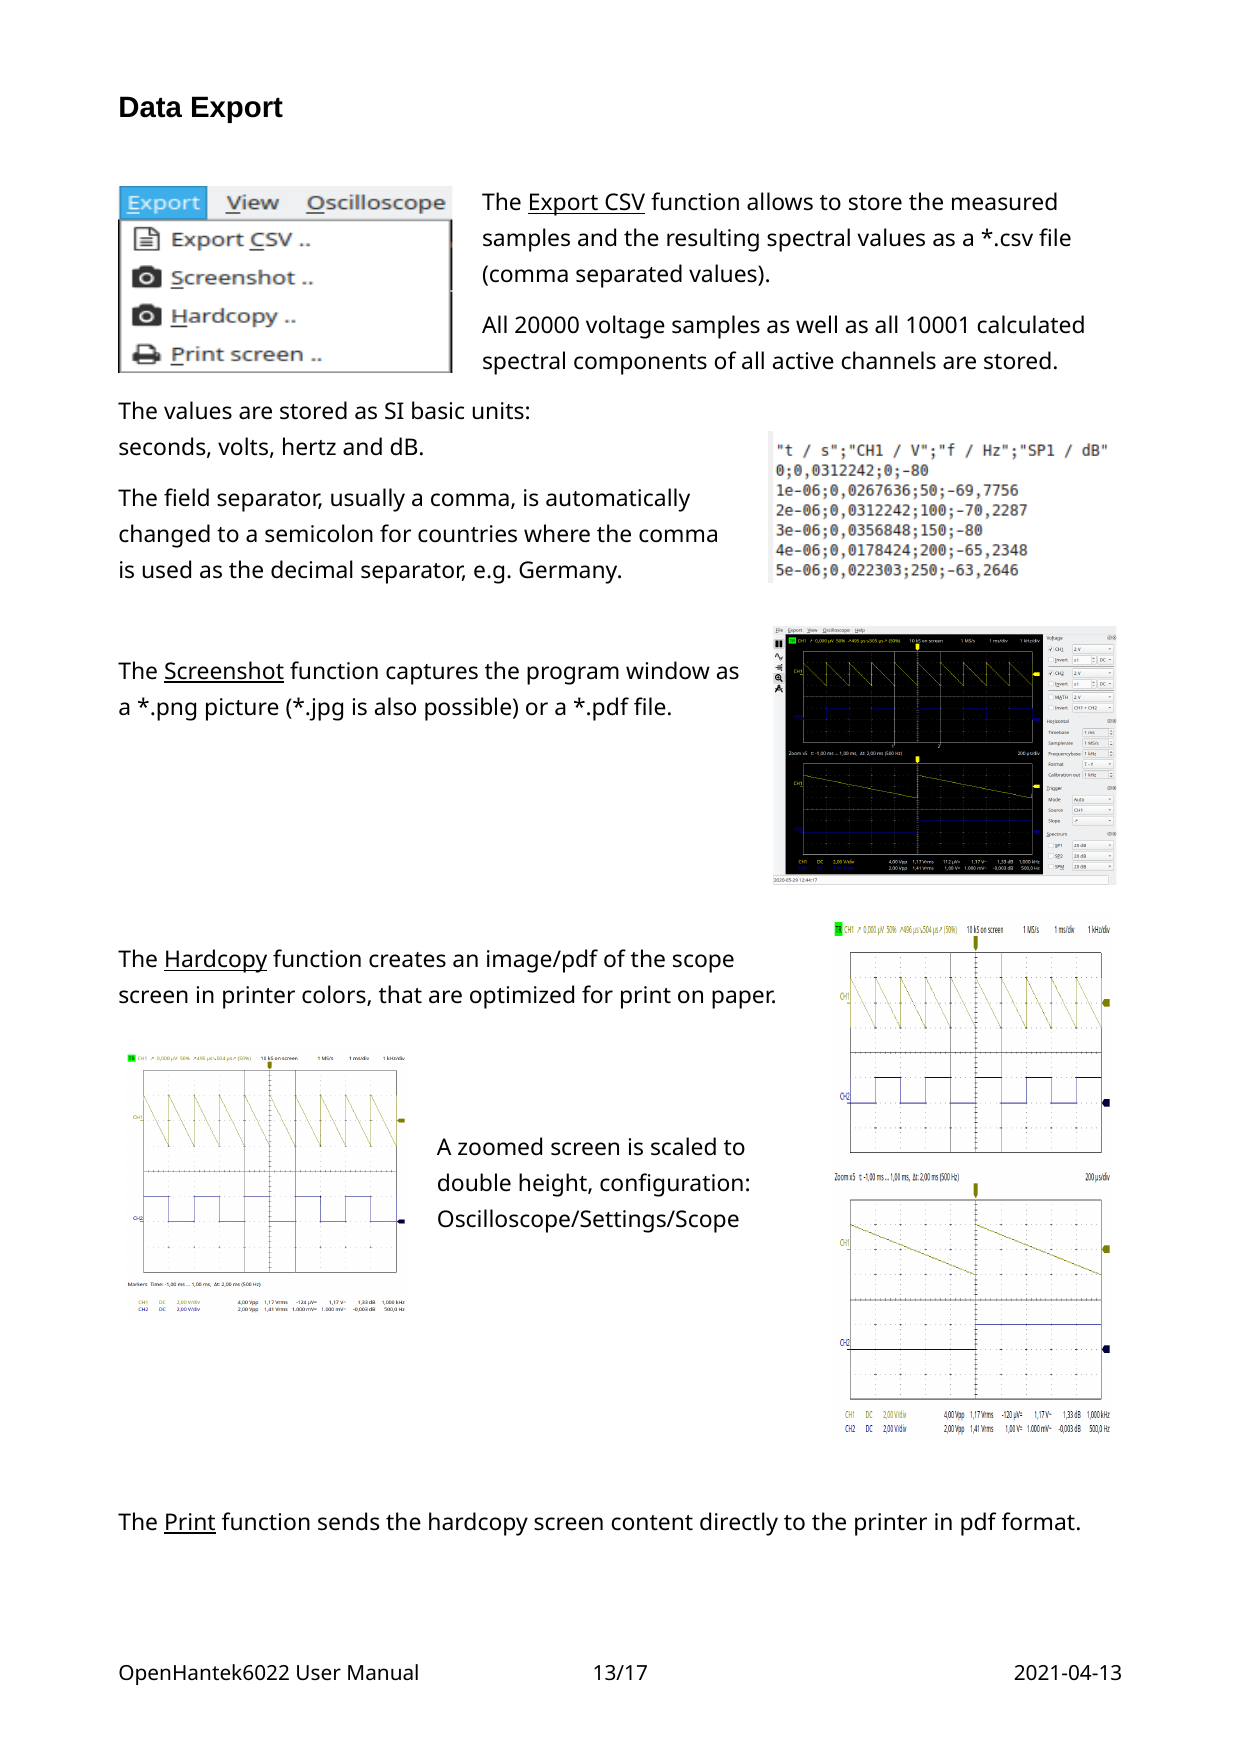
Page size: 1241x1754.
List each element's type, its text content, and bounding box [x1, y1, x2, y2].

text A zoomed screen is scaled to double height, configuration: Oscilloscope/Settings/Scope [408, 1131, 831, 1234]
picture [767, 431, 1119, 583]
subtitle Data Export [118, 89, 1122, 123]
text The values are stored as SI basic units: seconds, volts, hertz and dB. [118, 395, 1122, 462]
text The Hardcopy function creates an image/pdf of the scope screen in printer colors, that are optimized for print on paper. [118, 943, 831, 1010]
text The Screenshot function captures the program window as a *.png picture (*.jpg is also possible) or a *.pdf file. [118, 654, 772, 722]
picture [118, 186, 453, 373]
picture [124, 1051, 408, 1316]
text The Export CSV function allows to store the measured samples and the resulting spectral values as a *.csv file (comma separated values). [453, 186, 1122, 289]
text All 20000 voltage samples as well as all 10001 calculated spectral components of all active channels are stored. [118, 309, 1122, 376]
picture [772, 626, 1117, 885]
text The field separator, usually a comma, is automatically changed to a semicolon for countries where the comma is used as the decimal separator, e.g. Germany. [118, 482, 1122, 585]
picture [831, 915, 1113, 1442]
text The Print function sends the hardcopy screen content directly to the printer in pdf format. [118, 1506, 1122, 1537]
